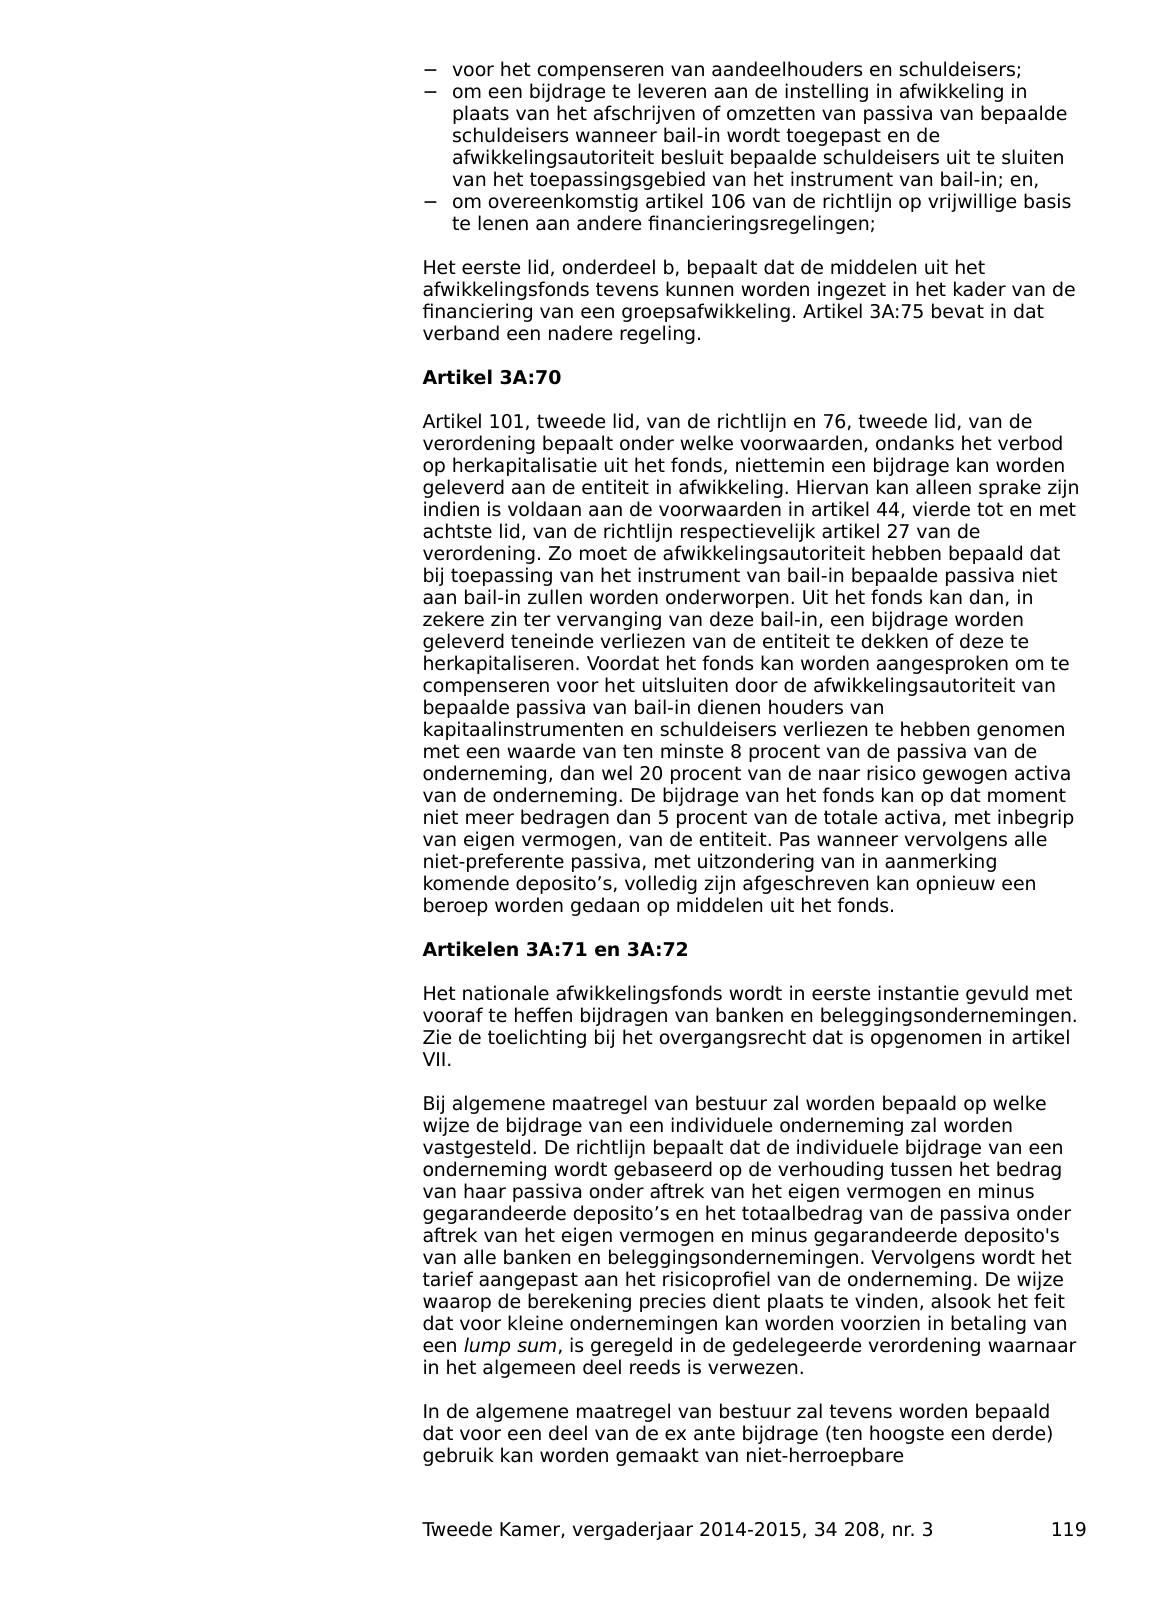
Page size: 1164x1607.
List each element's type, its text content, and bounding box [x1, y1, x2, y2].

text − om een bijdrage te leveren aan de instelling in afwikkeling in plaats van het afschrijven of omzetten van passiva van bepaalde schuldeisers wanneer bail-in wordt toegepast en de afwikkelingsautoriteit besluit bepaalde schuldeisers uit te sluiten van het toepassingsgebied van het instrument van bail-in; en, [422, 81, 1087, 191]
text Het nationale afwikkelingsfonds wordt in eerste instantie gevuld met vooraf te heffen bijdragen van banken en beleggingsondernemingen. Zie de toelichting bij het overgangsrecht dat is opgenomen in artikel VII. [422, 983, 1087, 1071]
text − om overeenkomstig artikel 106 van de richtlijn op vrijwillige basis te lenen aan andere financieringsregelingen; [422, 191, 1087, 235]
text Het eerste lid, onderdeel b, bepaalt dat de middelen uit het afwikkelingsfonds tevens kunnen worden ingezet in het kader van de financiering van een groepsafwikkeling. Artikel 3A:75 bevat in dat verband een nadere regeling. [422, 257, 1087, 345]
text In de algemene maatregel van bestuur zal tevens worden bepaald dat voor een deel van de ex ante bijdrage (ten hoogste een derde) gebruik kan worden gemaakt van niet-herroepbare [422, 1401, 1087, 1467]
text − voor het compenseren van aandeelhouders en schuldeisers; [422, 59, 1087, 81]
subtitle Artikel 3A:70 [422, 367, 1087, 389]
subtitle Artikelen 3A:71 en 3A:72 [422, 939, 1087, 961]
text Artikel 101, tweede lid, van de richtlijn en 76, tweede lid, van de verordening bepaalt onder welke voorwaarden, ondanks het verbod op herkapitalisatie uit het fonds, niettemin een bijdrage kan worden geleverd aan de entiteit in afwikkeling. Hiervan kan alleen sprake zijn indien is voldaan aan de voorwaarden in artikel 44, vierde tot en met achtste lid, van de richtlijn respectievelijk artikel 27 van de verordening. Zo moet de afwikkelingsautoriteit hebben bepaald dat bij toepassing van het instrument van bail-in bepaalde passiva niet aan bail-in zullen worden onderworpen. Uit het fonds kan dan, in zekere zin ter vervanging van deze bail-in, een bijdrage worden geleverd teneinde verliezen van de entiteit te dekken of deze te herkapitaliseren. Voordat het fonds kan worden aangesproken om te compenseren voor het uitsluiten door de afwikkelingsautoriteit van bepaalde passiva van bail-in dienen houders van kapitaalinstrumenten en schuldeisers verliezen te hebben genomen met een waarde van ten minste 8 procent van de passiva van de onderneming, dan wel 20 procent van de naar risico gewogen activa van de onderneming. De bijdrage van het fonds kan op dat moment niet meer bedragen dan 5 procent van de totale activa, met inbegrip van eigen vermogen, van de entiteit. Pas wanneer vervolgens alle niet-preferente passiva, met uitzondering van in aanmerking komende deposito’s, volledig zijn afgeschreven kan opnieuw een beroep worden gedaan op middelen uit het fonds. [422, 411, 1087, 917]
text Bij algemene maatregel van bestuur zal worden bepaald op welke wijze de bijdrage van een individuele onderneming zal worden vastgesteld. De richtlijn bepaalt dat de individuele bijdrage van een onderneming wordt gebaseerd op de verhouding tussen het bedrag van haar passiva onder aftrek van het eigen vermogen en minus gegarandeerde deposito’s en het totaalbedrag van de passiva onder aftrek van het eigen vermogen en minus gegarandeerde deposito's van alle banken en beleggingsondernemingen. Vervolgens wordt het tarief aangepast aan het risicoprofiel van de onderneming. De wijze waarop de berekening precies dient plaats te vinden, alsook het feit dat voor kleine ondernemingen kan worden voorzien in betaling van een lump sum, is geregeld in de gedelegeerde verordening waarnaar in het algemeen deel reeds is verwezen. [422, 1093, 1087, 1379]
